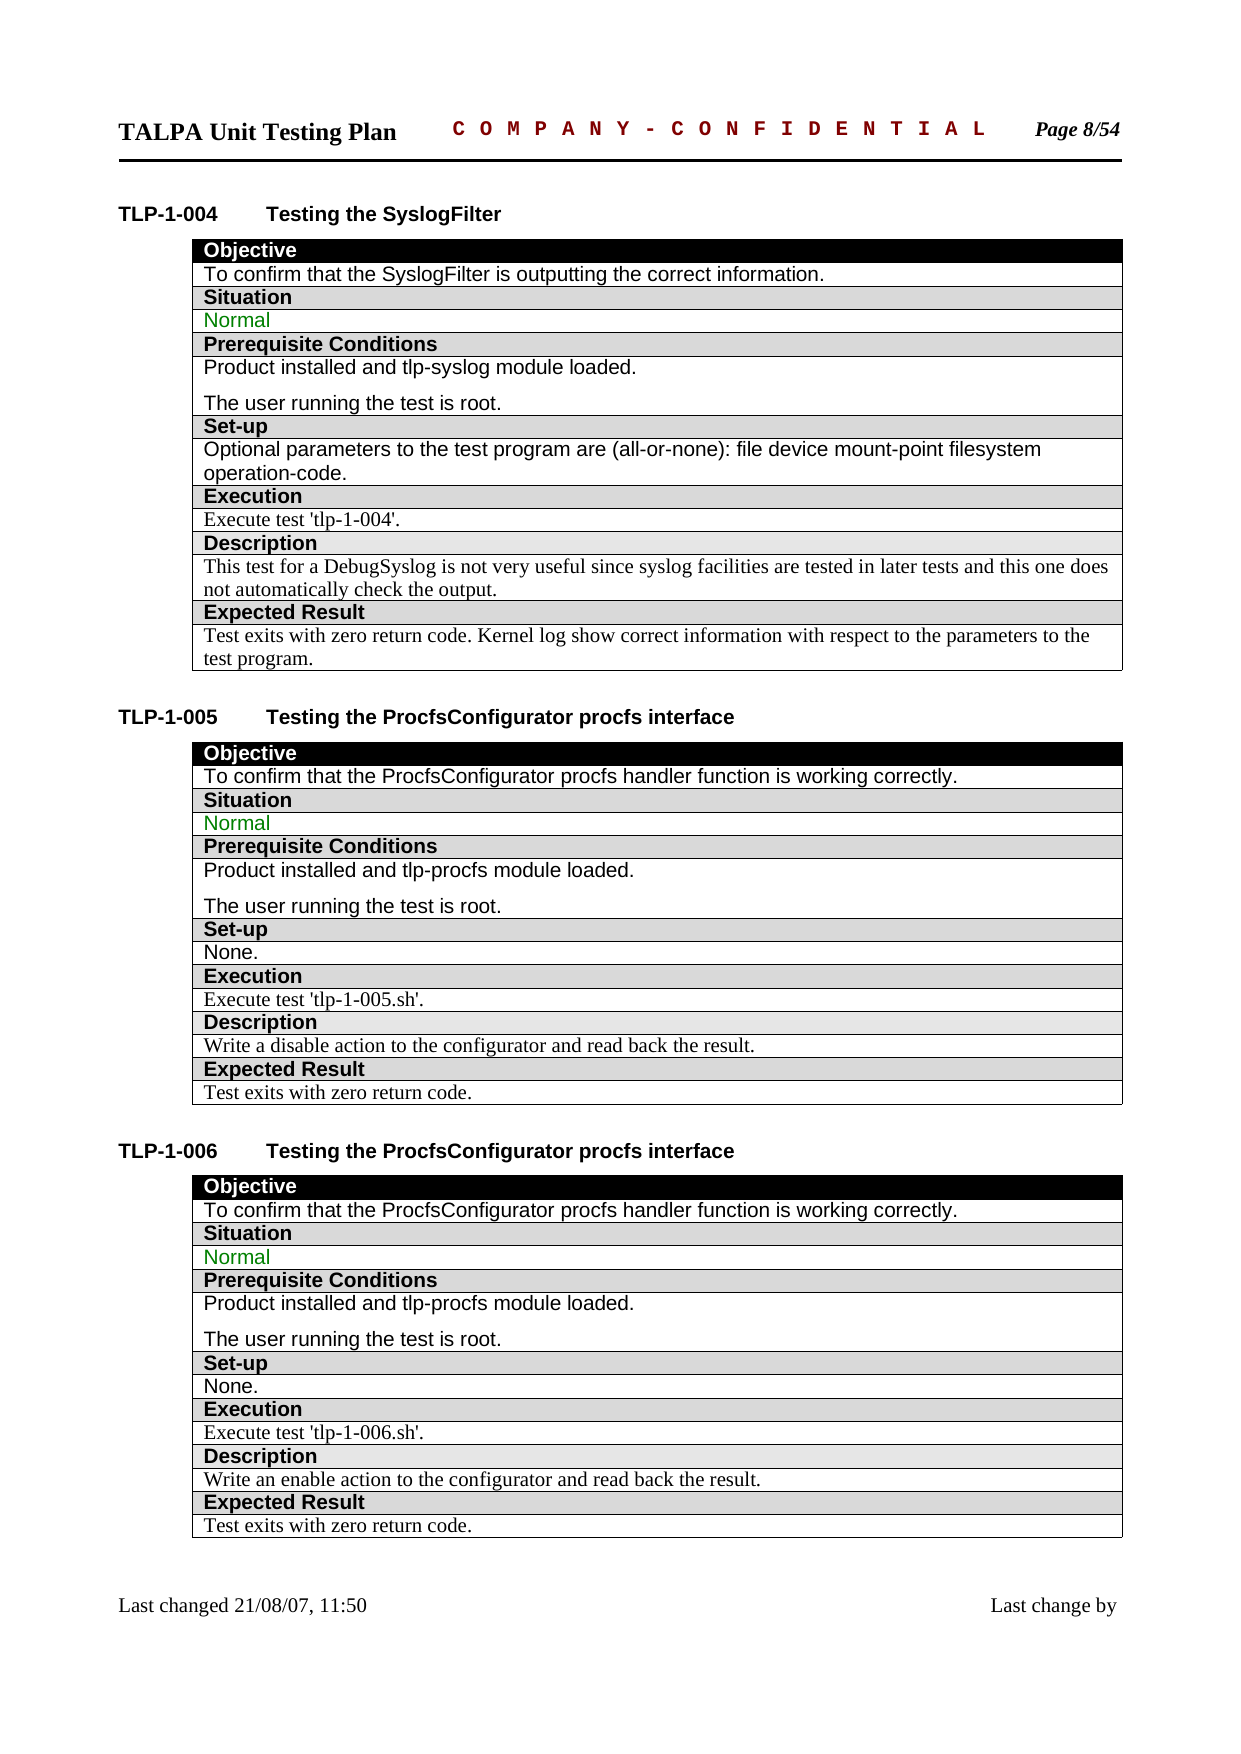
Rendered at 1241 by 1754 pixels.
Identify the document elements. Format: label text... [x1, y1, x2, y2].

table_cell Normal [193, 813, 1122, 835]
table_cell Execution [193, 1399, 1122, 1421]
table_cell Test exits with zero return code. [193, 1081, 1122, 1104]
table_cell None. [193, 942, 1122, 964]
text TLP-1-006 Testing the ProcfsConfigurator procfs interface [118, 1139, 1122, 1163]
table_cell Product installed and tlp-syslog module loaded. The user running the test is root. [193, 357, 1122, 415]
table_cell Write a disable action to the configurator and read back the result. [193, 1035, 1122, 1057]
table_cell Situation [193, 287, 1122, 309]
table_cell Set-up [193, 919, 1122, 941]
table_cell To confirm that the SyslogFilter is outputting the correct information. [193, 263, 1122, 286]
table_cell Expected Result [193, 601, 1122, 624]
table_cell Normal [193, 1246, 1122, 1269]
table_cell Expected Result [193, 1058, 1122, 1080]
table_cell Set-up [193, 1352, 1122, 1374]
table_cell Description [193, 532, 1122, 554]
table_cell None. [193, 1375, 1122, 1398]
table_cell This test for a DebugSyslog is not very useful since syslog facilities are tested in later tests and this one does not automatically check the output. [193, 555, 1122, 600]
table_cell Test exits with zero return code. [193, 1515, 1122, 1537]
text TLP-1-004 Testing the SyslogFilter [118, 203, 1122, 226]
table_cell Expected Result [193, 1492, 1122, 1514]
table_header Objective [193, 743, 1122, 765]
table_cell Execution [193, 486, 1122, 508]
table_cell Test exits with zero return code. Kernel log show correct information with respect to the parameters to the test program. [193, 625, 1122, 670]
table_cell Set-up [193, 416, 1122, 438]
table_cell Situation [193, 789, 1122, 812]
table_cell Description [193, 1445, 1122, 1468]
table_cell Execute test 'tlp-1-006.sh'. [193, 1422, 1122, 1444]
table_cell Prerequisite Conditions [193, 1270, 1122, 1292]
text TLP-1-005 Testing the ProcfsConfigurator procfs interface [118, 706, 1122, 729]
table_cell Execute test 'tlp-1-004'. [193, 509, 1122, 531]
table_header Objective [193, 1176, 1122, 1199]
table_cell Execution [193, 965, 1122, 988]
table_cell Prerequisite Conditions [193, 836, 1122, 858]
table_cell To confirm that the ProcfsConfigurator procfs handler function is working correctly. [193, 1200, 1122, 1222]
table_cell Optional parameters to the test program are (all-or-none): file device mount-point filesystem operation-code. [193, 439, 1122, 485]
table_cell Description [193, 1012, 1122, 1034]
table_cell Prerequisite Conditions [193, 333, 1122, 356]
table_cell Execute test 'tlp-1-005.sh'. [193, 989, 1122, 1011]
table_cell Write an enable action to the configurator and read back the result. [193, 1469, 1122, 1491]
table_cell To confirm that the ProcfsConfigurator procfs handler function is working correctly. [193, 766, 1122, 788]
table_cell Normal [193, 310, 1122, 332]
table_cell Situation [193, 1223, 1122, 1245]
table_header Objective [193, 240, 1122, 262]
table_cell Product installed and tlp-procfs module loaded. The user running the test is root. [193, 1293, 1122, 1351]
table_cell Product installed and tlp-procfs module loaded. The user running the test is root. [193, 859, 1122, 918]
